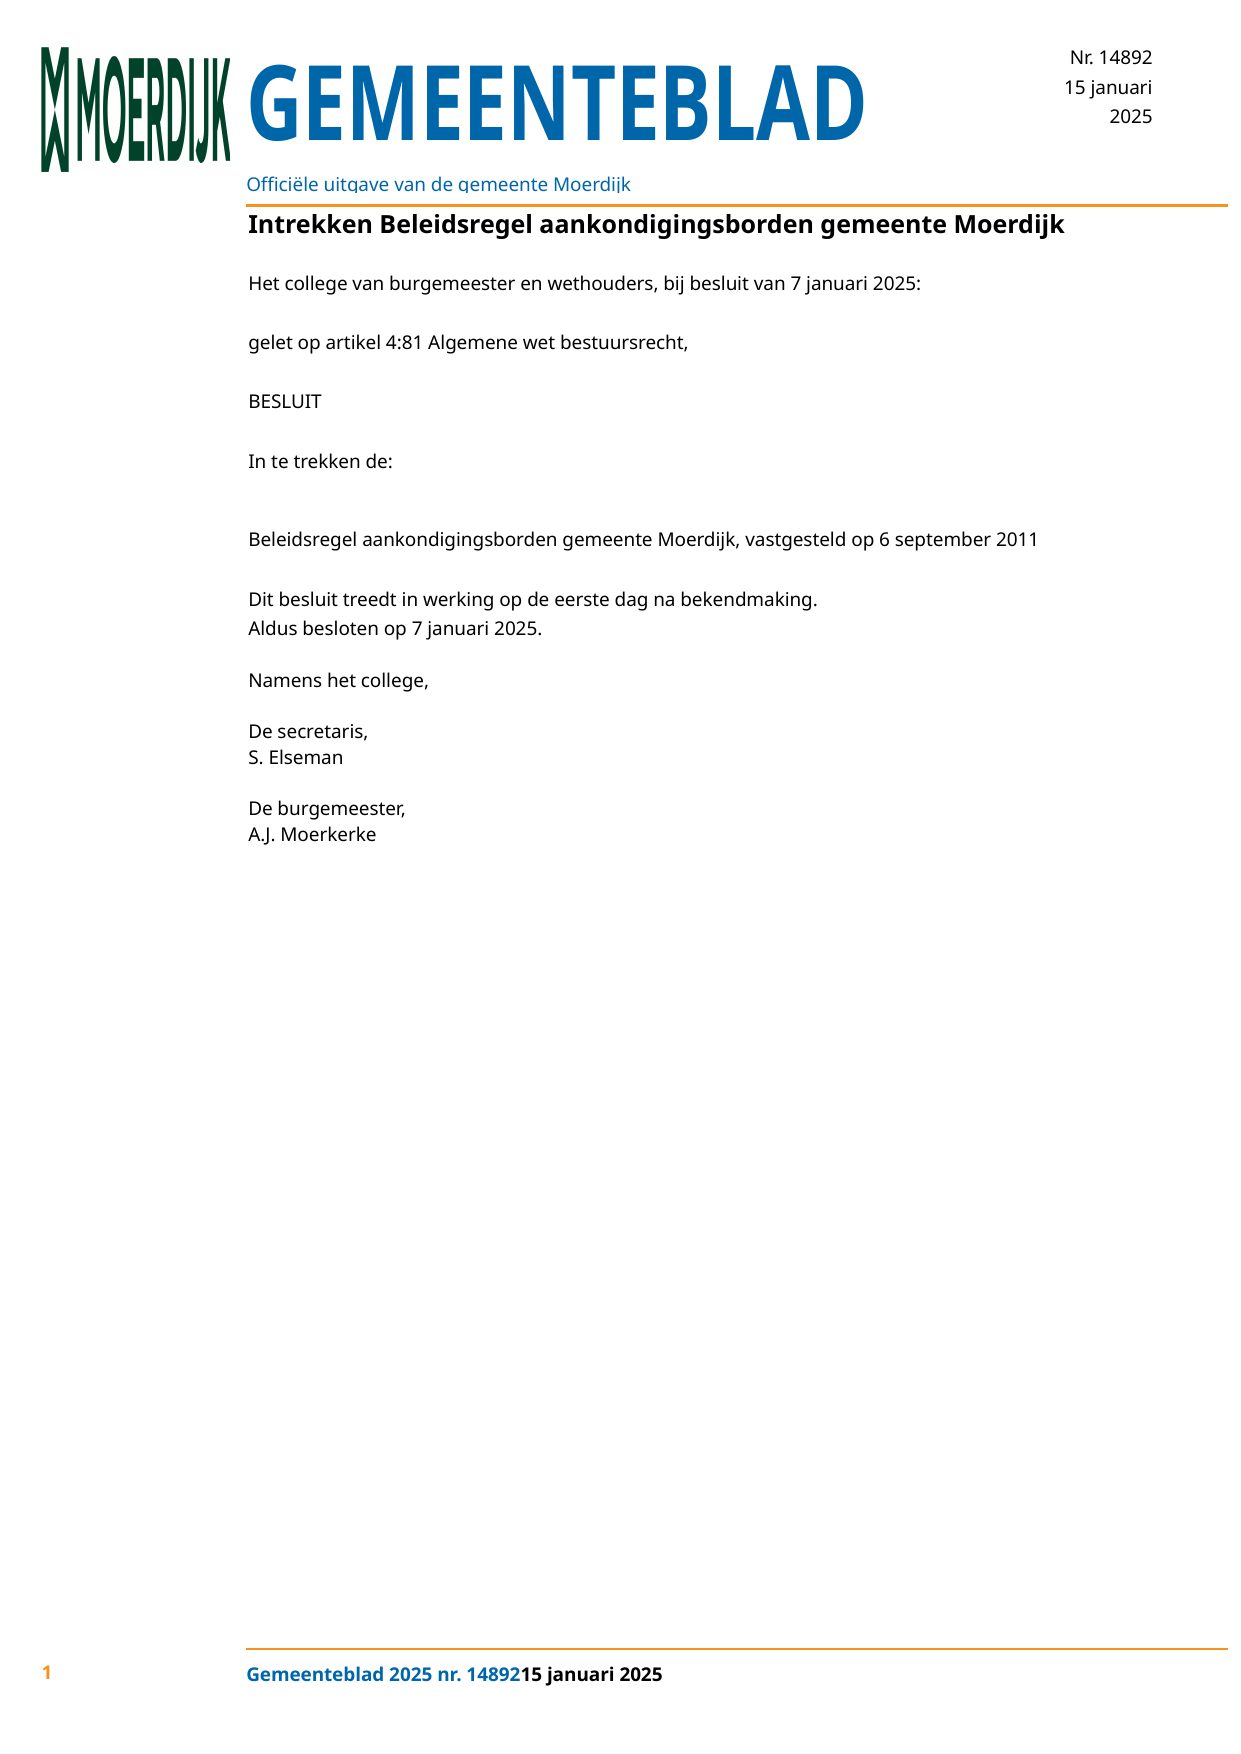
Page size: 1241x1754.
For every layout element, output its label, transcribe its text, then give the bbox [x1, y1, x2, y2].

text Aldus besloten op 7 januari 2025. [248, 615, 1152, 641]
text De secretaris, [248, 718, 1152, 744]
text In te trekken de: [248, 448, 1152, 473]
text Het college van burgemeester en wethouders, bij besluit van 7 januari 2025: [248, 270, 1152, 296]
text A.J. Moerkerke [248, 821, 1152, 847]
text De burgemeester, [248, 796, 1152, 821]
picture [41, 47, 231, 172]
text Dit besluit treedt in werking op de eerste dag na bekendmaking. [248, 586, 1152, 612]
text S. Elseman [248, 744, 1152, 770]
text Namens het college, [248, 667, 1152, 693]
text Beleidsregel aankondigingsborden gemeente Moerdijk, vastgesteld op 6 september 2011 [248, 527, 1152, 552]
text gelet op artikel 4:81 Algemene wet bestuursrecht, [248, 329, 1152, 355]
text BESLUIT [248, 389, 1152, 414]
text Intrekken Beleidsregel aankondigingsborden gemeente Moerdijk [248, 207, 1152, 241]
